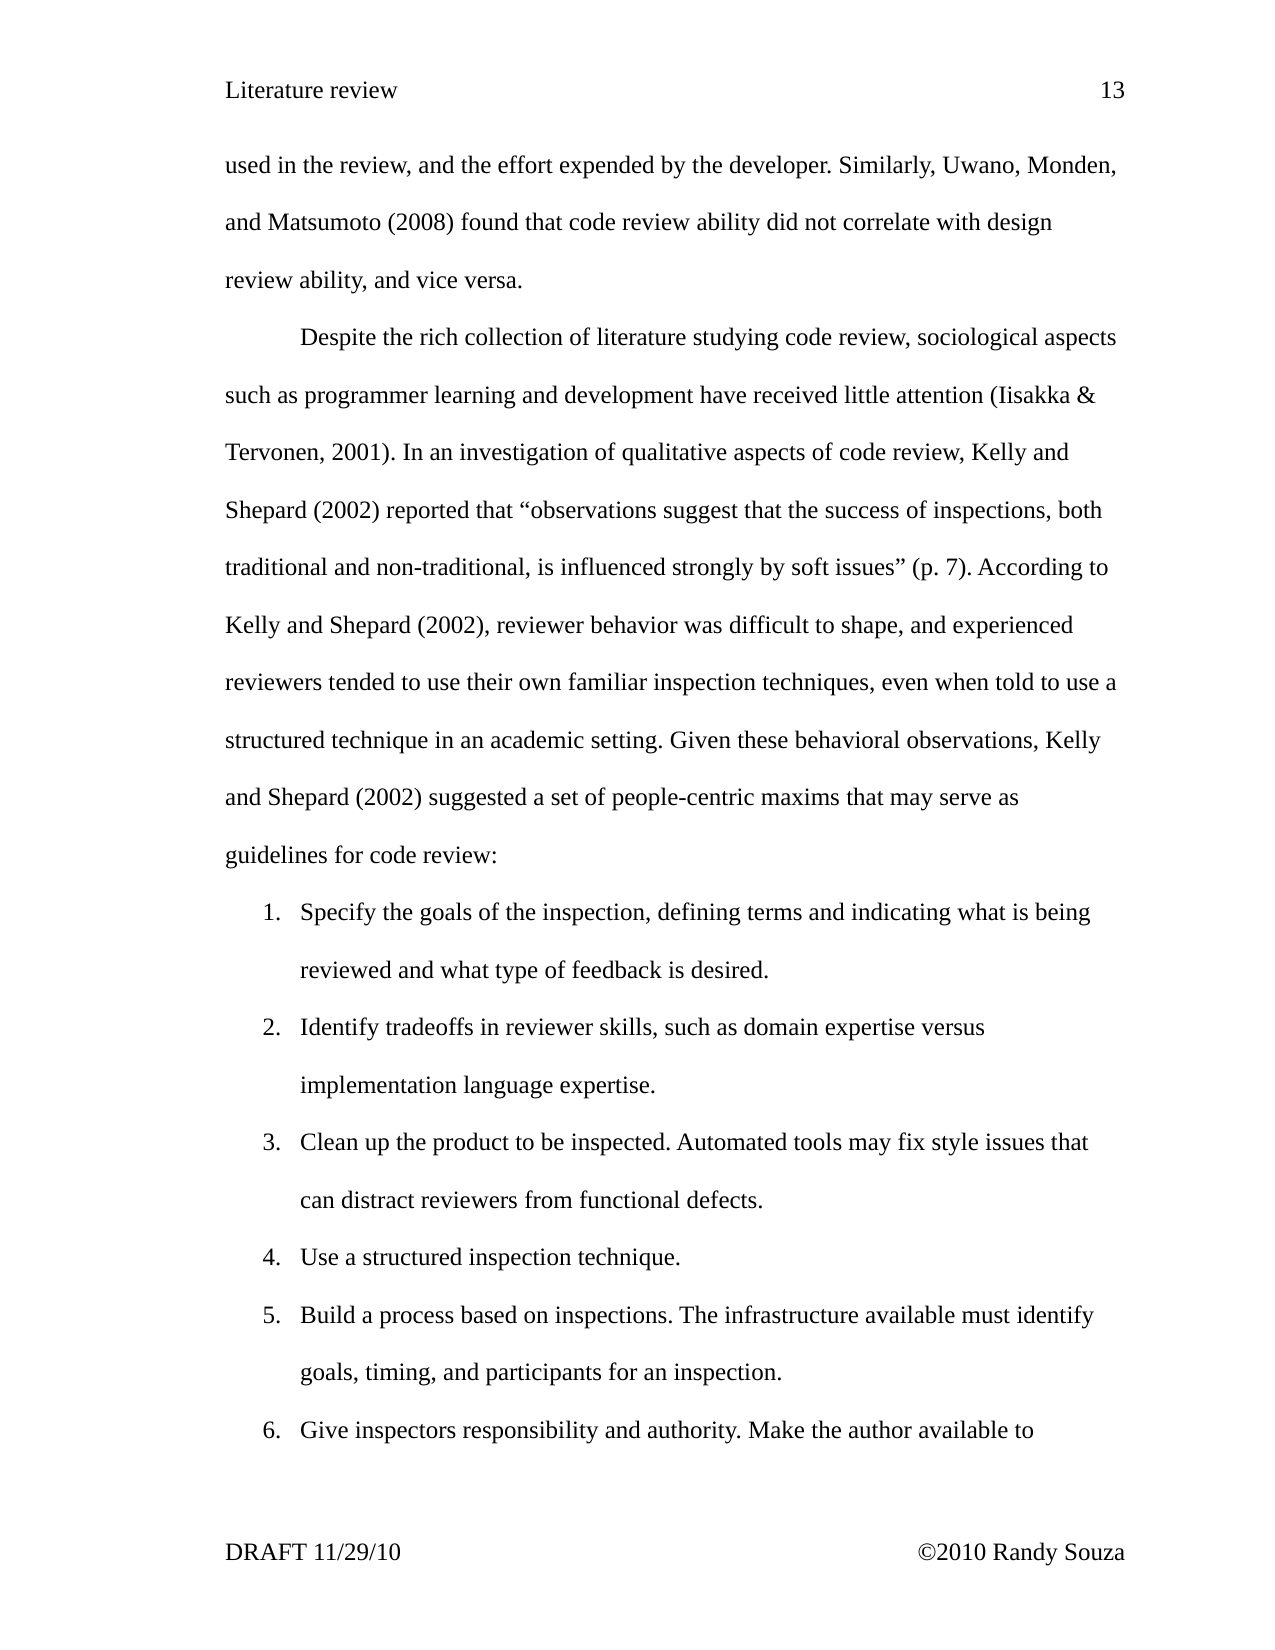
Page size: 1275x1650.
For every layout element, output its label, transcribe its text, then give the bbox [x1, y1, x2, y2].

list Give inspectors responsibility and authority. Make the author available to [262, 1415, 1125, 1444]
list Use a structured inspection technique. [262, 1242, 1125, 1271]
text used in the review, and the effort expended by the developer. Similarly, Uwano, Monden, and Matsumoto (2008) found that code review ability did not correlate with design review ability, and vice versa. [225, 150, 1125, 294]
text Despite the rich collection of literature studying code review, sociological aspects such as programmer learning and development have received little attention (Iisakka & Tervonen, 2001). In an investigation of qualitative aspects of code review, Kelly and Shepard (2002) reported that “observations suggest that the success of inspections, both traditional and non-traditional, is influenced strongly by soft issues” (p. 7). According to Kelly and Shepard (2002), reviewer behavior was difficult to shape, and experienced reviewers tended to use their own familiar inspection techniques, even when told to use a structured technique in an academic setting. Given these behavioral observations, Kelly and Shepard (2002) suggested a set of people-centric maxims that may serve as guidelines for code review: [225, 322, 1125, 869]
list Clean up the product to be inspected. Automated tools may fix style issues that can distract reviewers from functional defects. [262, 1127, 1125, 1214]
list Build a process based on inspections. The infrastructure available must identify goals, timing, and participants for an inspection. [262, 1300, 1125, 1386]
list Identify tradeoffs in reviewer skills, such as domain expertise versus implementation language expertise. [262, 1012, 1125, 1099]
list Specify the goals of the inspection, defining terms and indicating what is being reviewed and what type of feedback is desired. [262, 897, 1125, 984]
